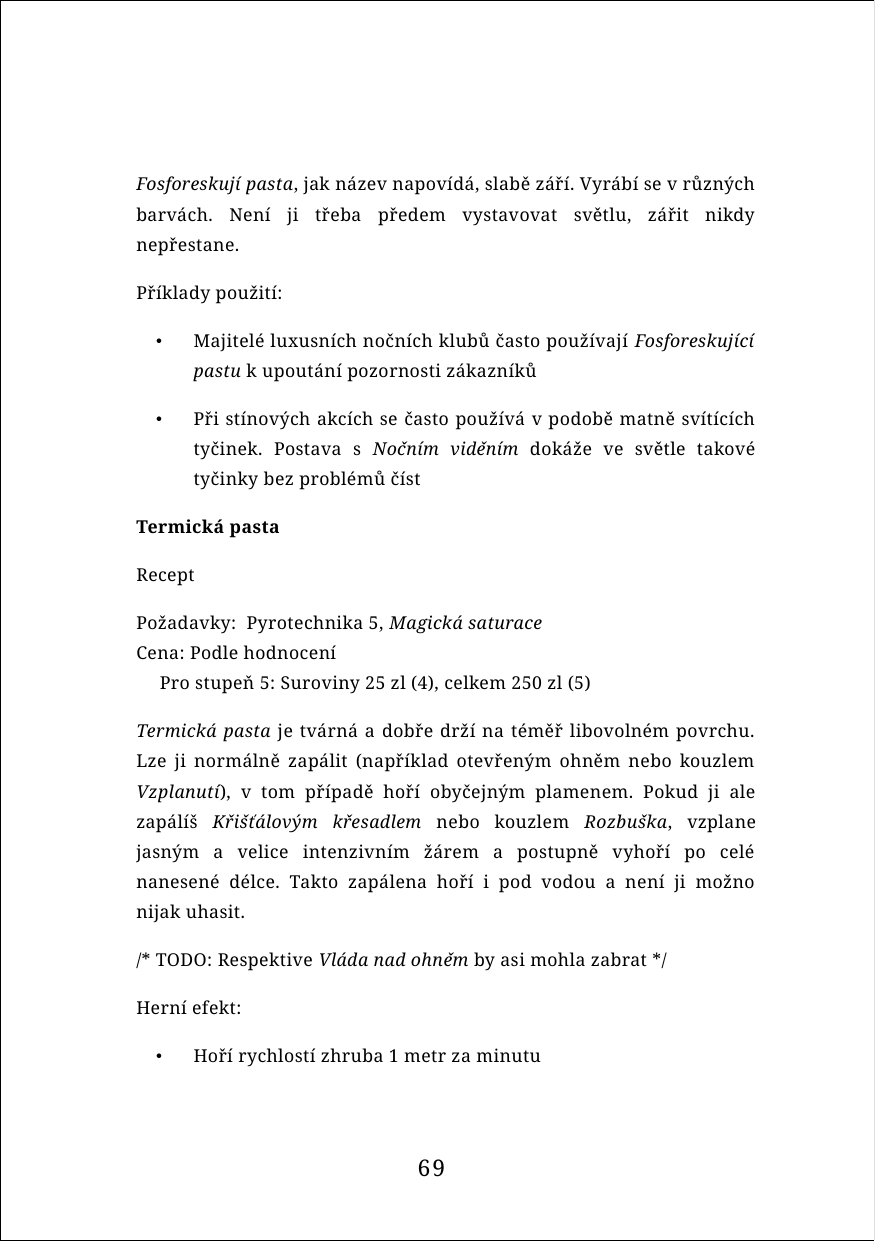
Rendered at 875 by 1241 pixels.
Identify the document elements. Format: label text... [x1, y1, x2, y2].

text Fosforeskují pasta, jak název napovídá, slabě září. Vyrábí se v různých barvách. Není ji třeba předem vystavovat světlu, zářit nikdy nepřestane. [136, 172, 756, 256]
text Příklady použití: [136, 280, 756, 304]
text Termická pasta je tvárná a dobře drží na téměř libovolném povrchu. Lze ji normálně zapálit (například otevřeným ohněm nebo kouzlem Vzplanutí), v tom případě hoří obyčejným plamenem. Pokud ji ale zapálíš Křišťálovým křesadlem nebo kouzlem Rozbuška, vzplane jasným a velice intenzivním žárem a postupně vyhoří po celé nanesené délce. Takto zapálena hoří i pod vodou a není ji možno nijak uhasit. [136, 719, 756, 924]
list Při stínových akcích se často používá v podobě matně svítících tyčinek. Postava s Nočním viděním dokáže ve světle takové tyčinky bez problémů číst [156, 406, 756, 491]
list Majitelé luxusních nočních klubů často používají Fosforeskující pastu k upoutání pozornosti zákazníků [156, 328, 756, 382]
text Herní efekt: [136, 996, 756, 1020]
text Požadavky: Pyrotechnika 5, Magická saturace Cena: Podle hodnocení Pro stupeň 5: Suroviny 25 zl (4), celkem 250 zl (5) [136, 610, 756, 695]
text /* TODO: Respektive Vláda nad ohněm by asi mohla zabrat */ [136, 948, 756, 972]
list Hoří rychlostí zhruba 1 metr za minutu [156, 1044, 756, 1068]
text Recept [136, 562, 756, 587]
text Termická pasta [136, 514, 756, 539]
